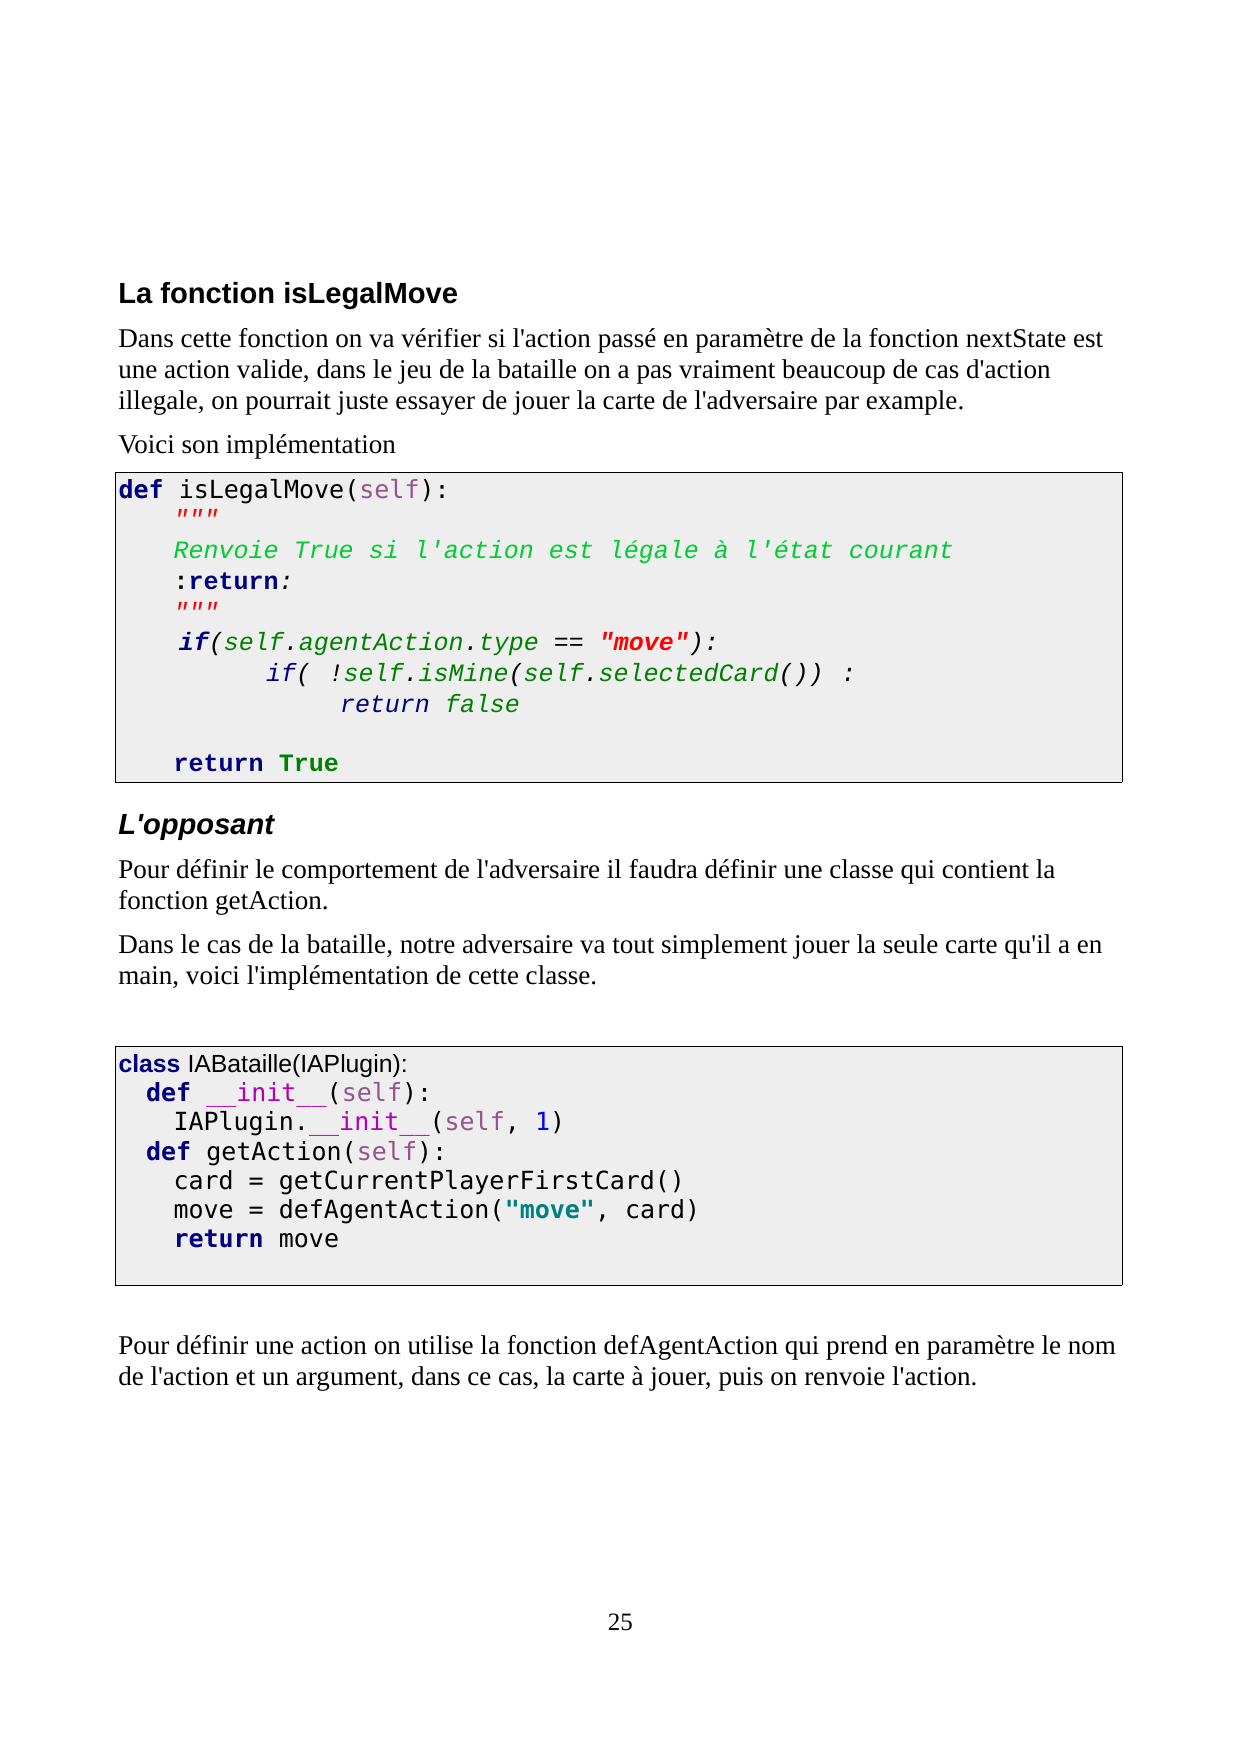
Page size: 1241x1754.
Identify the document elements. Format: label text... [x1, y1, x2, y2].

text """ [116, 501, 1122, 532]
text Dans le cas de la bataille, notre adversaire va tout simplement jouer la seule carte qu'il a en main, voici l'implémentation de cette classe. [118, 928, 1122, 990]
text return false [116, 686, 1122, 716]
text IAPlugin.__init__(self, 1) [116, 1104, 1122, 1133]
text if(self.agentAction.type == "move"): [116, 624, 1122, 655]
subtitle L'opposant [118, 807, 1122, 841]
text Pour définir le comportement de l'adversaire il faudra définir une classe qui contient la fonction getAction. [118, 853, 1122, 915]
text Pour définir une action on utilise la fonction defAgentAction qui prend en paramètre le nom de l'action et un argument, dans ce cas, la carte à jouer, puis on renvoie l'action. [118, 1329, 1122, 1391]
text move = defAgentAction("move", card) [116, 1192, 1122, 1221]
text return move [116, 1221, 1122, 1251]
text Renvoie True si l'action est légale à l'état courant [116, 532, 1122, 563]
text def isLegalMove(self): [116, 473, 1122, 501]
text :return: [116, 563, 1122, 593]
subtitle La fonction isLegalMove [118, 276, 1122, 310]
text card = getCurrentPlayerFirstCard() [116, 1163, 1122, 1192]
text if( !self.isMine(self.selectedCard()) : [116, 655, 1122, 686]
text class IABataille(IAPlugin): [116, 1047, 1122, 1075]
text Voici son implémentation [118, 428, 1122, 459]
text """ [116, 593, 1122, 624]
text def getAction(self): [116, 1133, 1122, 1163]
text def __init__(self): [116, 1075, 1122, 1104]
text return True [116, 745, 1122, 782]
text Dans cette fonction on va vérifier si l'action passé en paramètre de la fonction nextState est une action valide, dans le jeu de la bataille on a pas vraiment beaucoup de cas d'action illegale, on pourrait juste essayer de jouer la carte de l'adversaire par example. [118, 322, 1122, 416]
